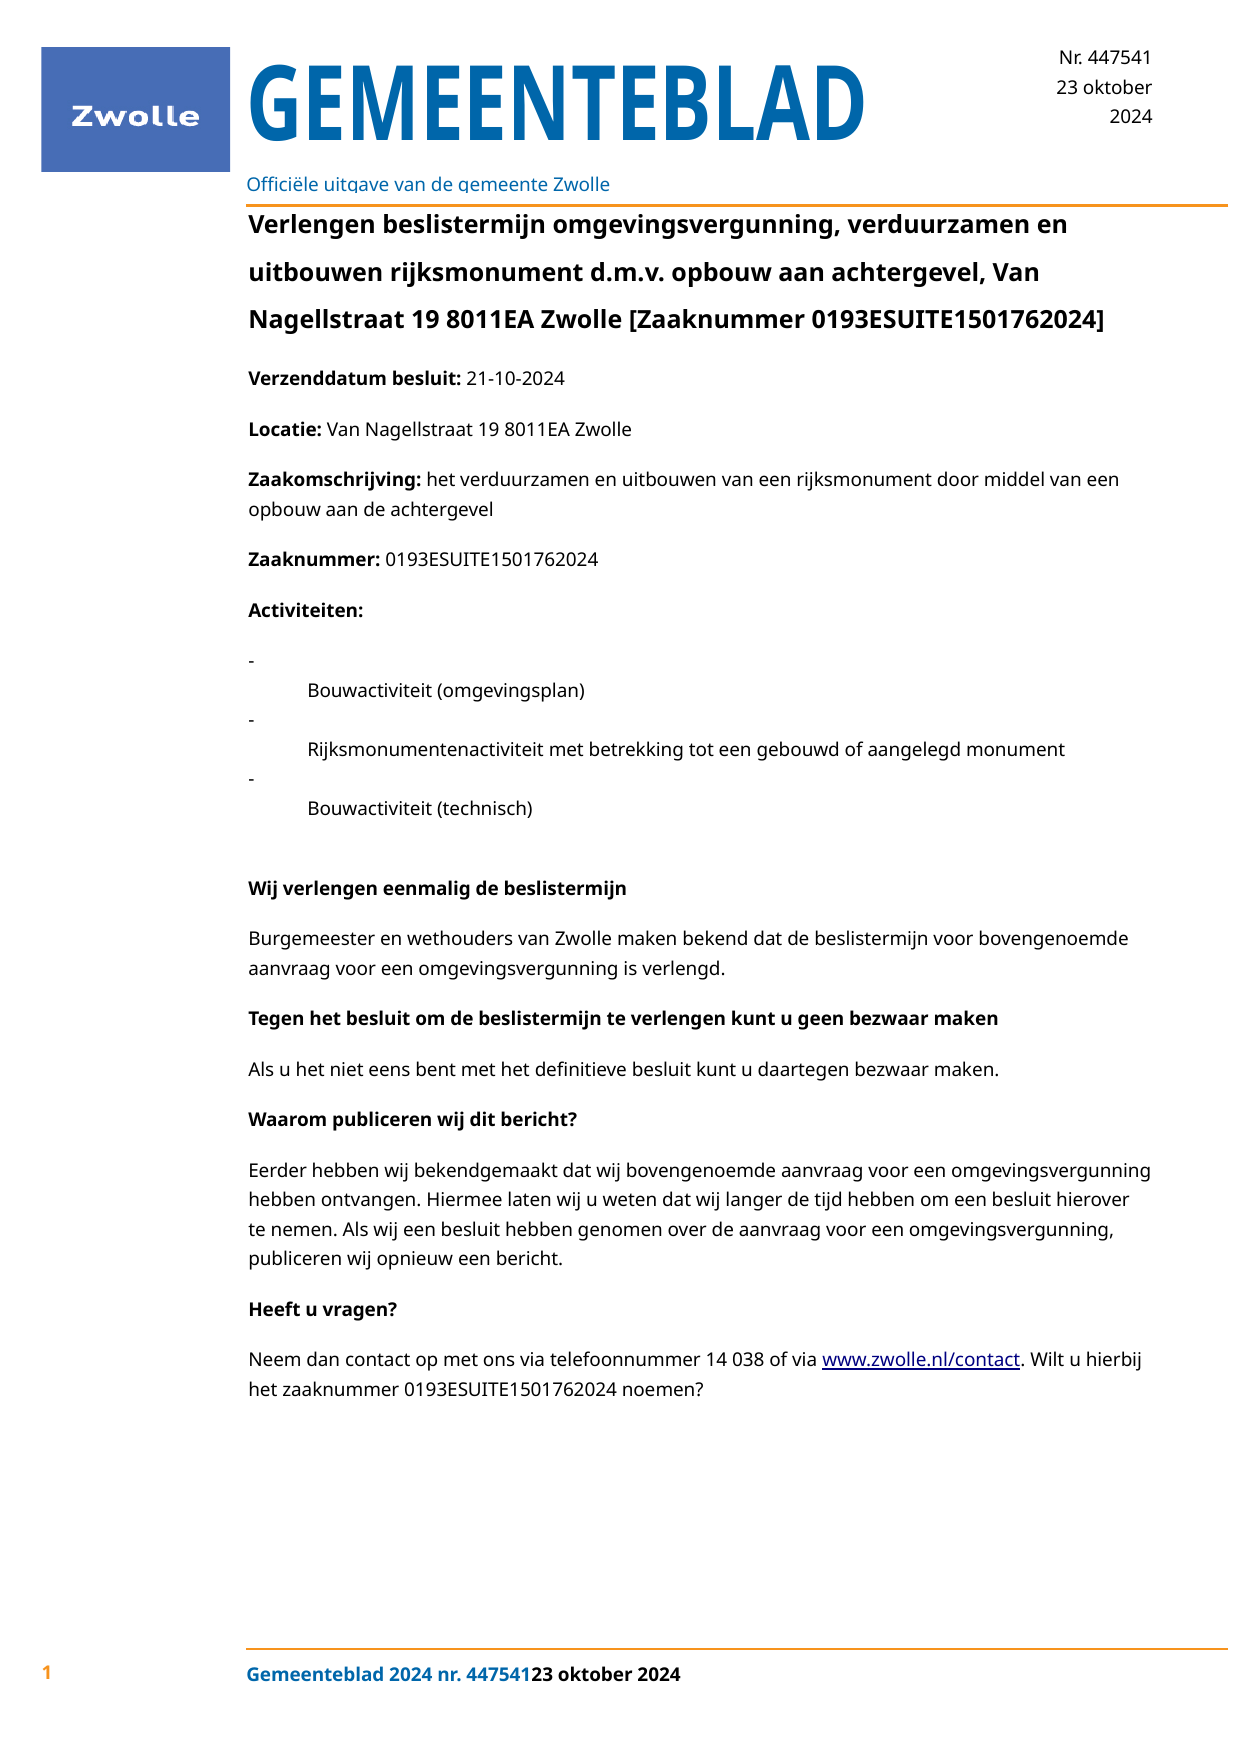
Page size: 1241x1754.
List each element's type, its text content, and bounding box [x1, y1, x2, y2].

text Verzenddatum besluit: 21-10-2024 [248, 366, 1152, 391]
text Burgemeester en wethouders van Zwolle maken bekend dat de beslistermijn voor bovengenoemde aanvraag voor een omgevingsvergunning is verlengd. [248, 926, 1152, 981]
text Zaakomschrijving: het verduurzamen en uitbouwen van een rijksmonument door middel van een opbouw aan de achtergevel [248, 466, 1152, 522]
text Wij verlengen eenmalig de beslistermijn [248, 875, 1152, 901]
picture [41, 47, 231, 172]
text Zaaknummer: 0193ESUITE1501762024 [248, 546, 1152, 572]
text Neem dan contact op met ons via telefoonnummer 14 038 of via www.zwolle.nl/contact. Wilt u hierbij het zaaknummer 0193ESUITE1501762024 noemen? [248, 1346, 1152, 1402]
list Bouwactiviteit (technisch) [248, 795, 1152, 821]
text Activiteiten: [248, 597, 1152, 622]
text Eerder hebben wij bekendgemaakt dat wij bovengenoemde aanvraag voor een omgevingsvergunning hebben ontvangen. Hiermee laten wij u weten dat wij langer de tijd hebben om een besluit hierover te nemen. Als wij een besluit hebben genomen over de aanvraag voor een omgevingsvergunning, publiceren wij opnieuw een bericht. [248, 1157, 1152, 1271]
list Rijksmonumentenactiviteit met betrekking tot een gebouwd of aangelegd monument [248, 736, 1152, 762]
list Bouwactiviteit (omgevingsplan) [248, 677, 1152, 702]
text Waarom publiceren wij dit bericht? [248, 1106, 1152, 1132]
text Tegen het besluit om de beslistermijn te verlengen kunt u geen bezwaar maken [248, 1006, 1152, 1031]
text Heeft u vragen? [248, 1296, 1152, 1322]
text Verlengen beslistermijn omgevingsvergunning, verduurzamen en uitbouwen rijksmonument d.m.v. opbouw aan achtergevel, Van Nagellstraat 19 8011EA Zwolle [Zaaknummer 0193ESUITE1501762024] [248, 207, 1152, 336]
text Locatie: Van Nagellstraat 19 8011EA Zwolle [248, 416, 1152, 442]
text Als u het niet eens bent met het definitieve besluit kunt u daartegen bezwaar maken. [248, 1056, 1152, 1082]
